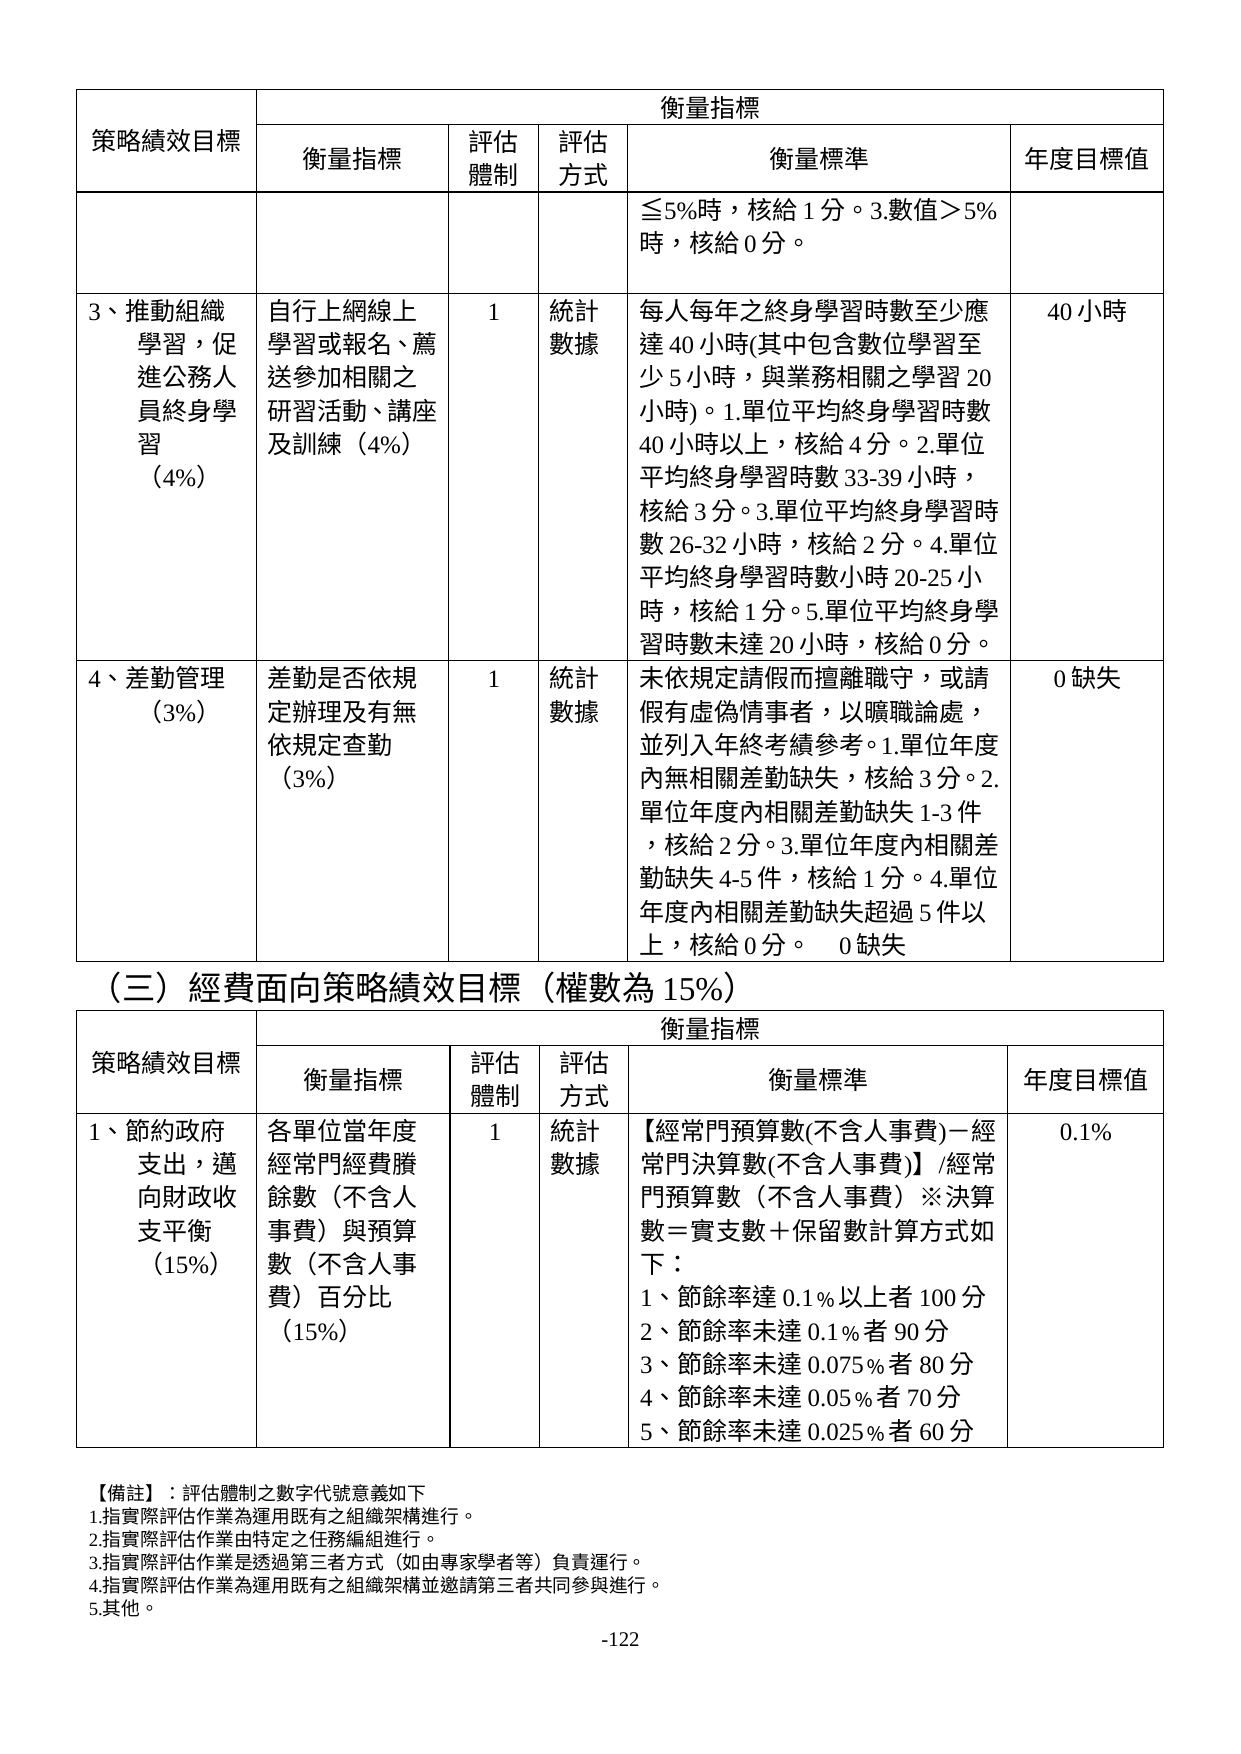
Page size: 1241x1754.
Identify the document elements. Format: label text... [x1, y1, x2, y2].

table_cell 1 [451, 1114, 539, 1447]
table_cell 衡量標準 [629, 1046, 1007, 1112]
table_cell [77, 193, 256, 292]
table_header 策略績效目標 [77, 90, 256, 191]
table_cell 年度目標值 [1011, 125, 1163, 191]
table_cell 各單位當年度經常門經費賸餘數（不含人事費）與預算數（不含人事費）百分比（15%） [257, 1114, 449, 1447]
table_header 衡量指標 [257, 90, 1163, 124]
table_cell [539, 193, 627, 292]
table_cell 衡量標準 [628, 125, 1010, 191]
table_cell [257, 193, 448, 292]
list 指實際評估作業由特定之任務編組進行。 [88, 1531, 1152, 1550]
table_cell 每人每年之終身學習時數至少應達40小時(其中包含數位學習至少5小時，與業務相關之學習20小時)。1.單位平均終身學習時數40小時以上，核給4分。2.單位平均終身學習時數33-39小時，核給3分。3.單位平均終身學習時數26-32小時，核給2分。4.單位平均終身學習時數小時20-25小時，核給1分。5.單位平均終身學習時數未達20小時，核給0分。 [628, 294, 1010, 660]
table_cell ≦5%時，核給1分。3.數值＞5%時，核給0分。 [628, 193, 1010, 292]
table_cell 差勤是否依規定辦理及有無依規定查勤 （3%） [257, 661, 448, 961]
table_cell 1 [449, 661, 538, 961]
table_cell 1 [449, 294, 538, 660]
table_header 策略績效目標 [77, 1011, 256, 1112]
table_cell 年度目標值 [1008, 1046, 1163, 1112]
list 指實際評估作業為運用既有之組織架構進行。 [88, 1508, 1152, 1527]
table_cell [1011, 193, 1163, 292]
table_cell 衡量指標 [257, 125, 448, 191]
table_cell 【經常門預算數(不含人事費)－經常門決算數(不含人事費)】/經常門預算數（不含人事費）※決算數＝實支數＋保留數計算方式如下： 1、節餘率達0.1﹪以上者100分 2、節餘率未達0.1﹪者 90分 3、節餘率未達0.075﹪者 80分 4、節餘率未達0.05﹪者 70分 5、節餘率未達0.025﹪者 60分 [629, 1114, 1007, 1447]
table_cell 評估方式 [539, 125, 627, 191]
table_cell 0.1% [1008, 1114, 1163, 1447]
list 指實際評估作業是透過第三者方式（如由專家學者等）負責運行。 [88, 1554, 1152, 1573]
table_cell 推動組織學習，促進公務人員終身學習（4%） [77, 294, 256, 660]
list 其他。 [88, 1600, 1152, 1619]
table_cell 差勤管理（3%） [77, 661, 256, 961]
table_cell 統計數據 [540, 1114, 628, 1447]
table_cell 未依規定請假而擅離職守，或請假有虛偽情事者，以曠職論處，並列入年終考績參考。1.單位年度內無相關差勤缺失，核給3分。2.單位年度內相關差勤缺失1-3件，核給2分。3.單位年度內相關差勤缺失4-5件，核給1分。4.單位年度內相關差勤缺失超過5件以上，核給0分。 0缺失 [628, 661, 1010, 961]
table_cell 評估方式 [540, 1046, 628, 1112]
table_cell 評估體制 [451, 1046, 539, 1112]
table_cell 統計數據 [539, 294, 627, 660]
text 【備註】：評估體制之數字代號意義如下 [88, 1485, 1152, 1504]
table_cell 統計數據 [539, 661, 627, 961]
table_cell 評估體制 [449, 125, 538, 191]
table_cell 衡量指標 [257, 1046, 449, 1112]
text （三）經費面向策略績效目標（權數為15%） [88, 962, 1152, 1010]
table_cell 自行上網線上學習或報名、薦送參加相關之研習活動、講座及訓練（4%） [257, 294, 448, 660]
table_cell 0缺失 [1011, 661, 1163, 961]
table_cell 節約政府支出，邁向財政收支平衡 （15%） [77, 1114, 256, 1447]
table_cell 40小時 [1011, 294, 1163, 660]
table_header 衡量指標 [257, 1011, 1163, 1045]
table_cell [449, 193, 538, 292]
list 指實際評估作業為運用既有之組織架構並邀請第三者共同參與進行。 [88, 1577, 1152, 1596]
